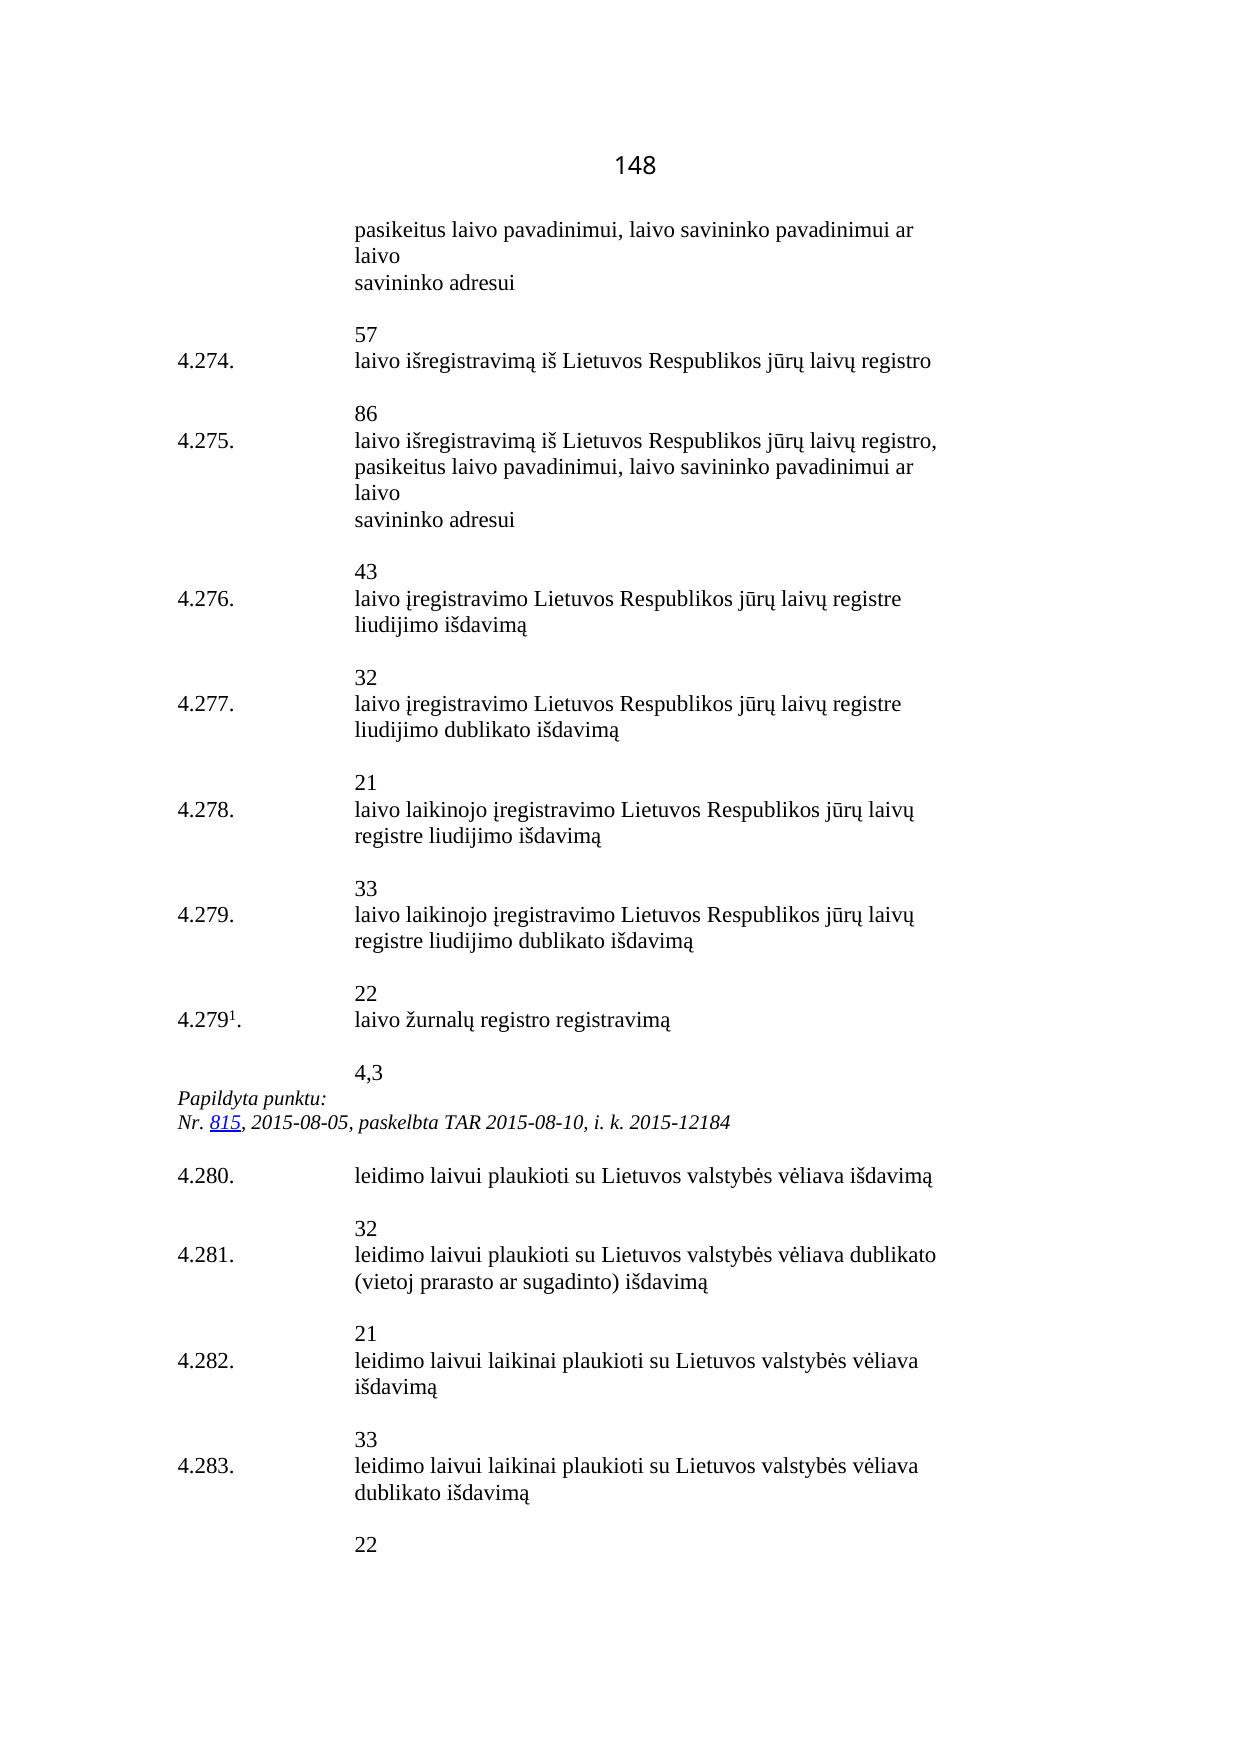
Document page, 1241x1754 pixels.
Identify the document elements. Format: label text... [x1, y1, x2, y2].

text savininko adresui 43 [354, 506, 945, 585]
text 4.281. leidimo laivui plaukioti su Lietuvos valstybės vėliava dublikato [177, 1241, 945, 1268]
text 4.275. laivo išregistravimą iš Lietuvos Respublikos jūrų laivų registro, [177, 427, 945, 453]
text registre liudijimo išdavimą 33 [354, 822, 945, 901]
text 4.283. leidimo laivui laikinai plaukioti su Lietuvos valstybės vėliava [177, 1452, 945, 1479]
text 4.2791. laivo žurnalų registro registravimą 4,3 [177, 1006, 945, 1086]
text Nr. 815, 2015-08-05, paskelbta TAR 2015-08-10, i. k. 2015-12184 [177, 1109, 1093, 1134]
text liudijimo dublikato išdavimą 21 [354, 717, 945, 796]
text pasikeitus laivo pavadinimui, laivo savininko pavadinimui ar laivo [354, 216, 945, 268]
text dublikato išdavimą 22 [354, 1479, 945, 1558]
text 4.276. laivo įregistravimo Lietuvos Respublikos jūrų laivų registre [177, 585, 945, 611]
text savininko adresui 57 [354, 268, 945, 348]
text 4.279. laivo laikinojo įregistravimo Lietuvos Respublikos jūrų laivų [177, 901, 945, 927]
text Papildyta punktu: [177, 1086, 1093, 1109]
text 4.274. laivo išregistravimą iš Lietuvos Respublikos jūrų laivų registro 86 [177, 348, 945, 427]
text išdavimą 33 [354, 1373, 945, 1452]
text 4.280. leidimo laivui plaukioti su Lietuvos valstybės vėliava išdavimą 32 [177, 1162, 945, 1241]
text pasikeitus laivo pavadinimui, laivo savininko pavadinimui ar laivo [354, 453, 945, 506]
text (vietoj prarasto ar sugadinto) išdavimą 21 [354, 1268, 945, 1347]
text 4.278. laivo laikinojo įregistravimo Lietuvos Respublikos jūrų laivų [177, 796, 945, 822]
text liudijimo išdavimą 32 [354, 611, 945, 690]
text 4.282. leidimo laivui laikinai plaukioti su Lietuvos valstybės vėliava [177, 1347, 945, 1373]
text registre liudijimo dublikato išdavimą 22 [354, 927, 945, 1006]
text 4.277. laivo įregistravimo Lietuvos Respublikos jūrų laivų registre [177, 690, 945, 717]
